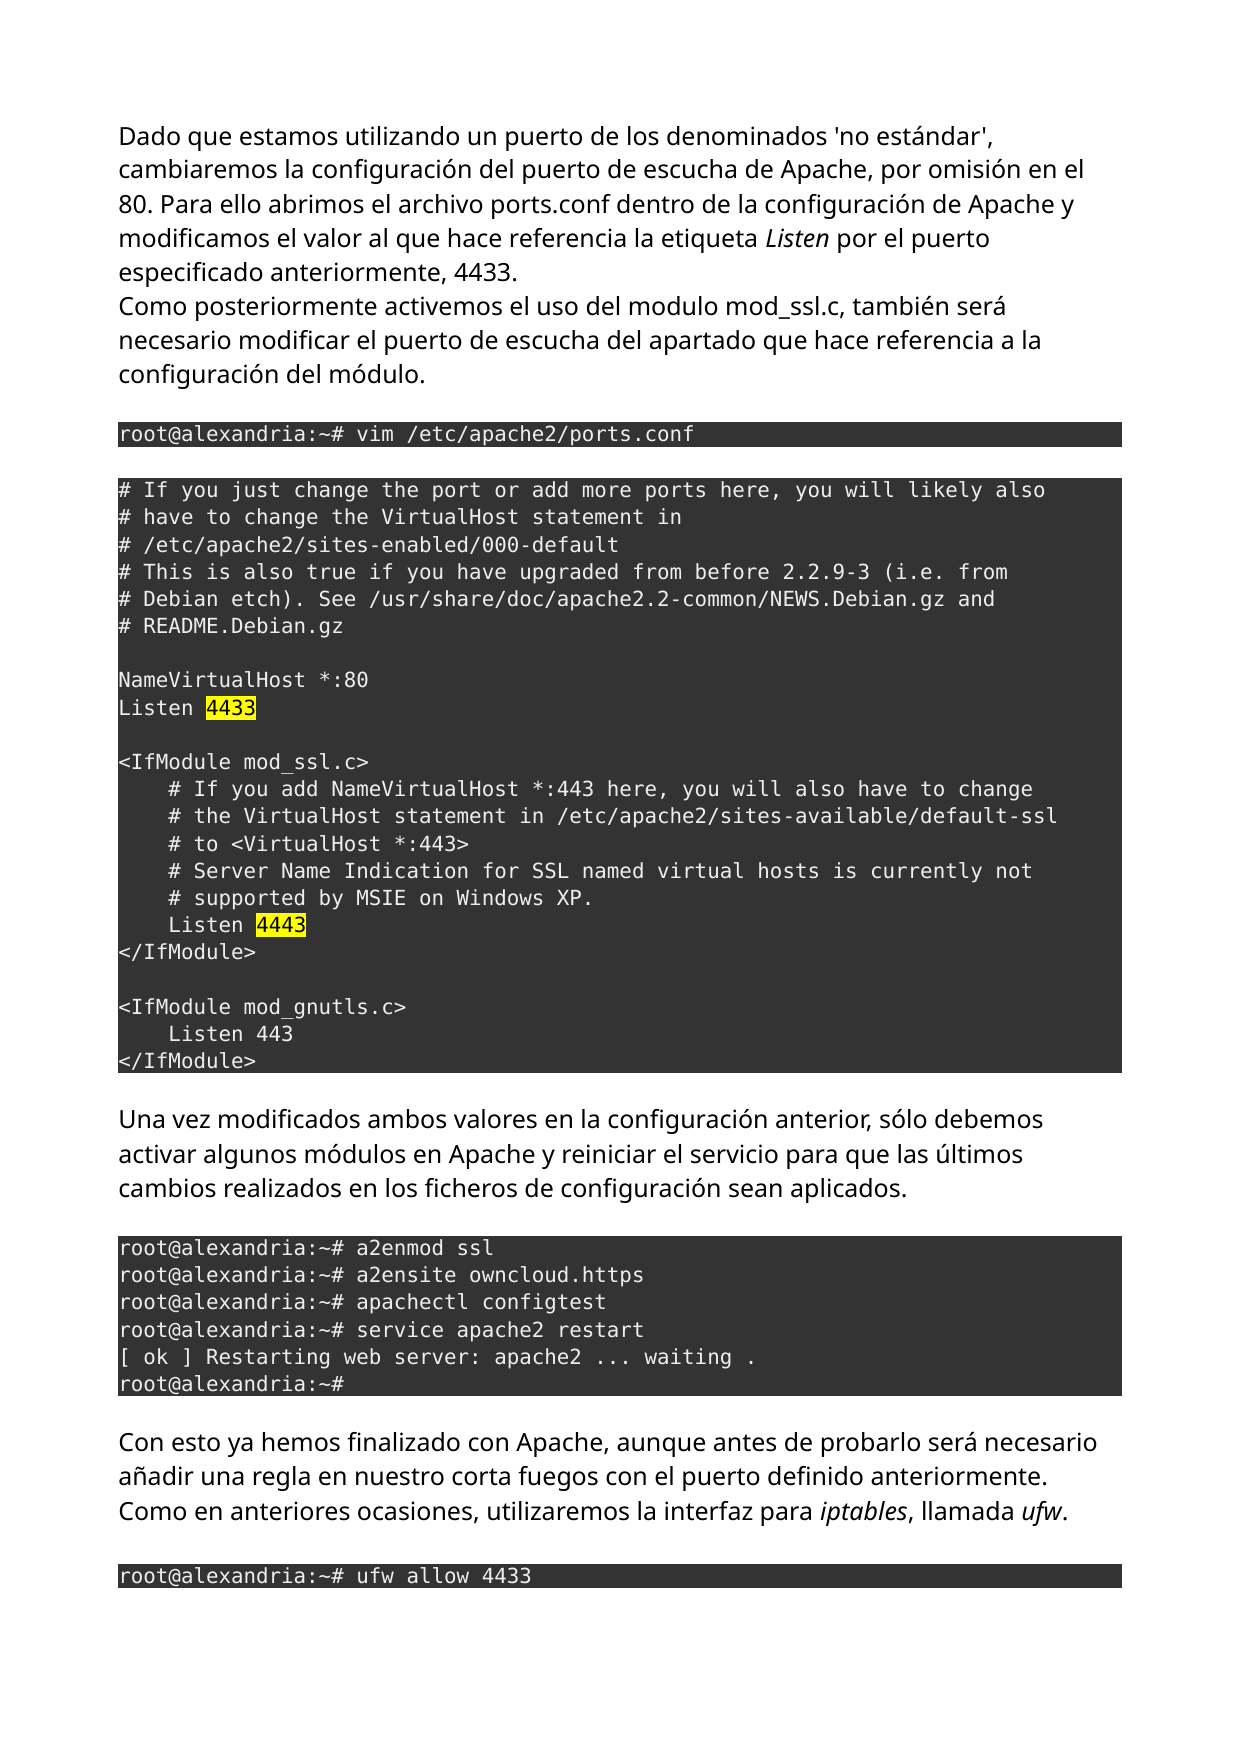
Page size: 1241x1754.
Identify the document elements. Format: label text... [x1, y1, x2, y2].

text # If you just change the port or add more ports here, you will likely also [118, 478, 1122, 502]
text # /etc/apache2/sites-enabled/000-default [118, 533, 1122, 557]
text Como posteriormente activemos el uso del modulo mod_ssl.c, también será necesario modificar el puerto de escucha del apartado que hace referencia a la configuración del módulo. [118, 288, 1122, 391]
text Listen 4443 [118, 913, 1122, 937]
text <IfModule mod_gnutls.c> [118, 995, 1122, 1019]
text NameVirtualHost *:80 [118, 668, 1122, 693]
text root@alexandria:~# a2ensite owncloud.https [118, 1263, 1122, 1287]
text root@alexandria:~# apachectl configtest [118, 1290, 1122, 1315]
text <IfModule mod_ssl.c> [118, 750, 1122, 774]
text # If you add NameVirtualHost *:443 here, you will also have to change [118, 777, 1122, 802]
text </IfModule> [118, 940, 1122, 965]
text root@alexandria:~# service apache2 restart [118, 1318, 1122, 1342]
text # README.Debian.gz [118, 614, 1122, 638]
text # to <VirtualHost *:443> [118, 832, 1122, 856]
text [ ok ] Restarting web server: apache2 ... waiting . [118, 1345, 1122, 1369]
text root@alexandria:~# ufw allow 4433 [118, 1564, 1122, 1588]
text root@alexandria:~# vim /etc/apache2/ports.conf [118, 422, 1122, 447]
text # have to change the VirtualHost statement in [118, 505, 1122, 530]
text # This is also true if you have upgraded from before 2.2.9-3 (i.e. from [118, 560, 1122, 584]
text </IfModule> [118, 1049, 1122, 1073]
text Una vez modificados ambos valores en la configuración anterior, sólo debemos activar algunos módulos en Apache y reiniciar el servicio para que las últimos cambios realizados en los ficheros de configuración sean aplicados. [118, 1102, 1122, 1204]
text Listen 443 [118, 1022, 1122, 1046]
text root@alexandria:~# [118, 1372, 1122, 1396]
text # Debian etch). See /usr/share/doc/apache2.2-common/NEWS.Debian.gz and [118, 587, 1122, 611]
text # supported by MSIE on Windows XP. [118, 886, 1122, 910]
text # Server Name Indication for SSL named virtual hosts is currently not [118, 859, 1122, 883]
text Dado que estamos utilizando un puerto de los denominados 'no estándar', cambiaremos la configuración del puerto de escucha de Apache, por omisión en el 80. Para ello abrimos el archivo ports.conf dentro de la configuración de Apache y modificamos el valor al que hace referencia la etiqueta Listen por el puerto especificado anteriormente, 4433. [118, 118, 1122, 288]
text # the VirtualHost statement in /etc/apache2/sites-available/default-ssl [118, 804, 1122, 829]
text Listen 4433 [118, 696, 1122, 720]
text root@alexandria:~# a2enmod ssl [118, 1236, 1122, 1260]
text Con esto ya hemos finalizado con Apache, aunque antes de probarlo será necesario añadir una regla en nuestro corta fuegos con el puerto definido anteriormente. Como en anteriores ocasiones, utilizaremos la interfaz para iptables, llamada ufw. [118, 1425, 1122, 1527]
